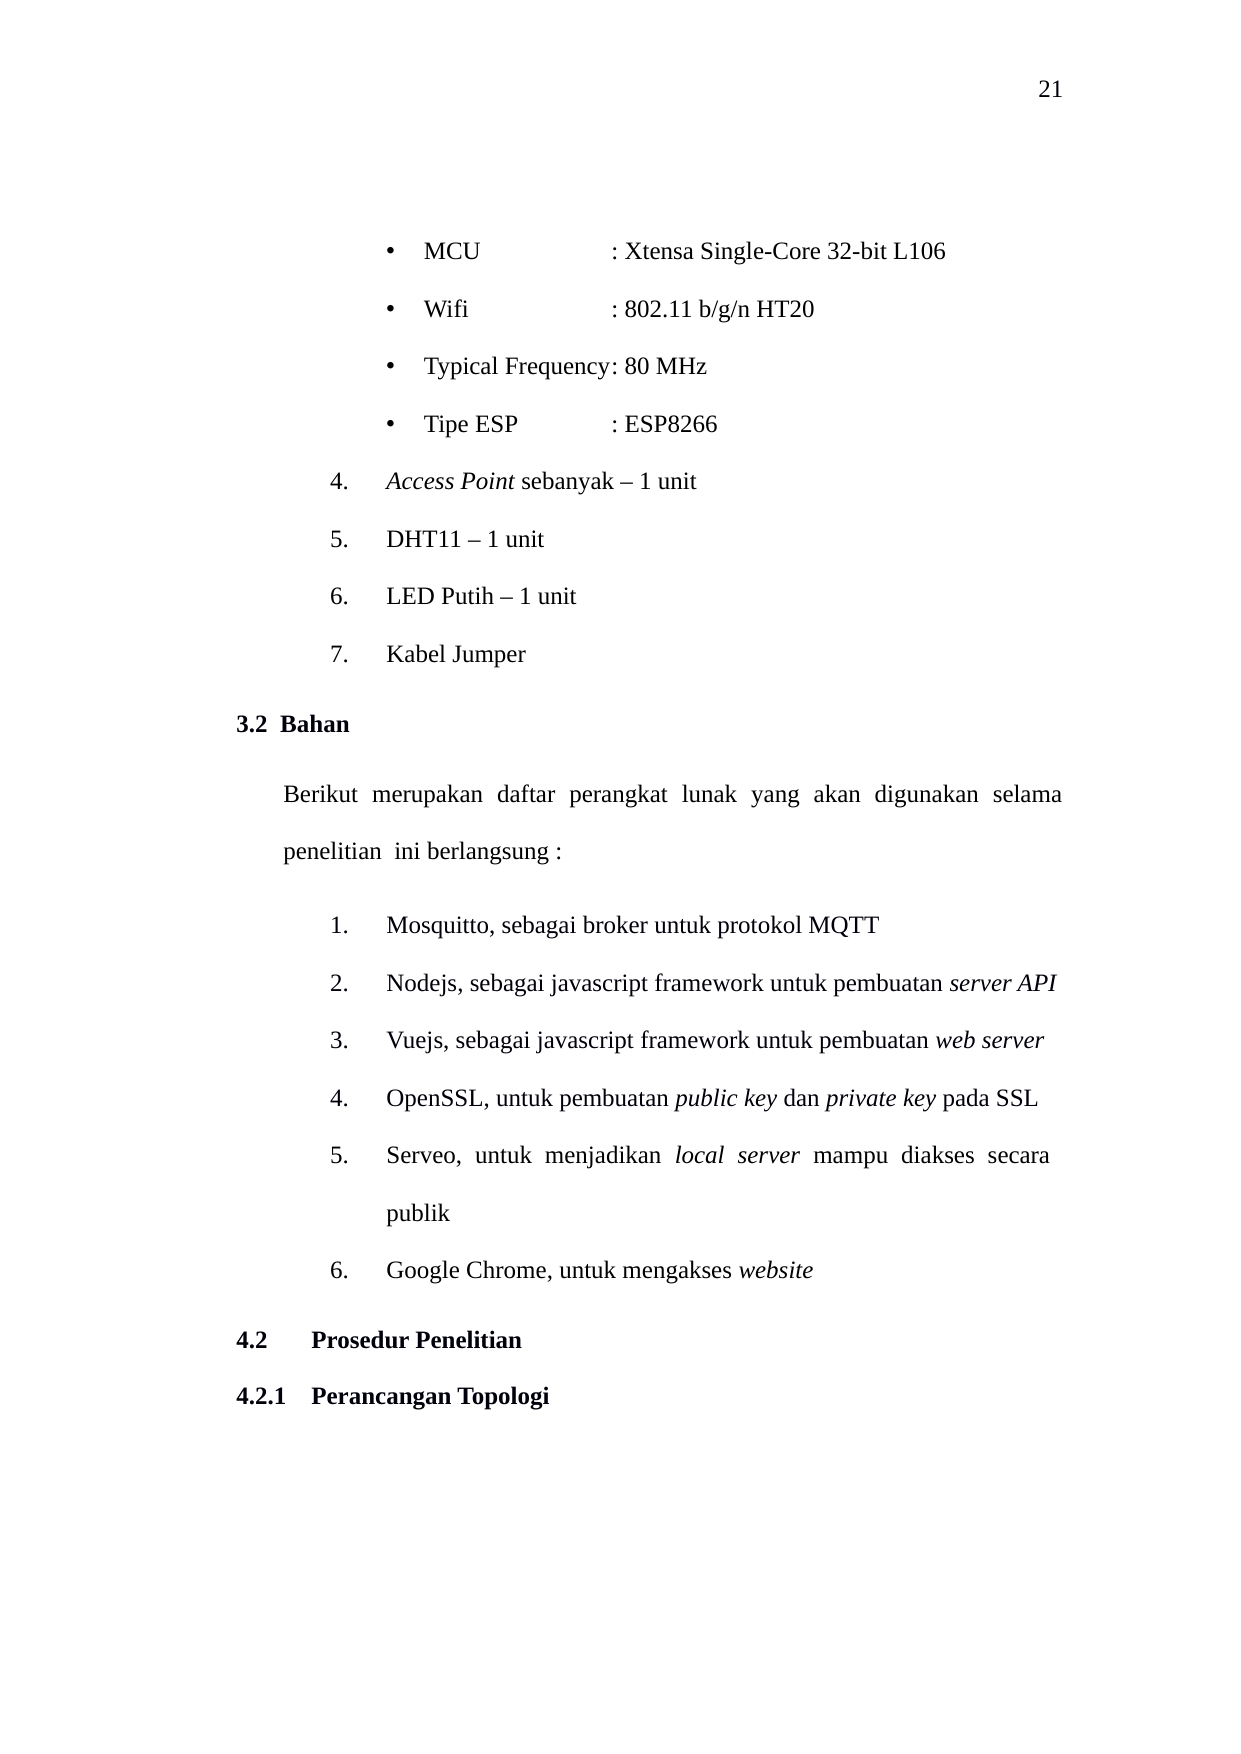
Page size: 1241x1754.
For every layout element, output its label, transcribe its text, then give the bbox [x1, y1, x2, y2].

list DHT11 – 1 unit [311, 524, 1063, 552]
list OpenSSL, untuk pembuatan public key dan private key pada SSL [330, 1083, 1063, 1112]
subtitle 3.2 Bahan [236, 709, 1063, 737]
list Kabel Jumper [311, 639, 1063, 667]
text Berikut merupakan daftar perangkat lunak yang akan digunakan selama penelitian ini berlangsung : [283, 779, 1063, 865]
list Wifi : 802.11 b/g/n HT20 [386, 294, 1063, 322]
list Vuejs, sebagai javascript framework untuk pembuatan web server [330, 1025, 1063, 1054]
list Typical Frequency : 80 MHz [386, 351, 1063, 380]
list Google Chrome, untuk mengakses website [330, 1255, 1063, 1284]
list MCU : Xtensa Single-Core 32-bit L106 [386, 236, 1063, 265]
list Nodejs, sebagai javascript framework untuk pembuatan server API [330, 968, 1063, 997]
list Tipe ESP : ESP8266 [386, 409, 1063, 437]
list Access Point sebanyak – 1 unit [311, 466, 1063, 495]
list Mosquitto, sebagai broker untuk protokol MQTT [330, 910, 1063, 939]
list 4.2.1 Perancangan Topologi [236, 1381, 1063, 1410]
list LED Putih – 1 unit [311, 581, 1063, 610]
list Serveo, untuk menjadikan local server mampu diakses secara publik [330, 1140, 1063, 1227]
subtitle 4.2 Prosedur Penelitian [236, 1325, 1063, 1354]
